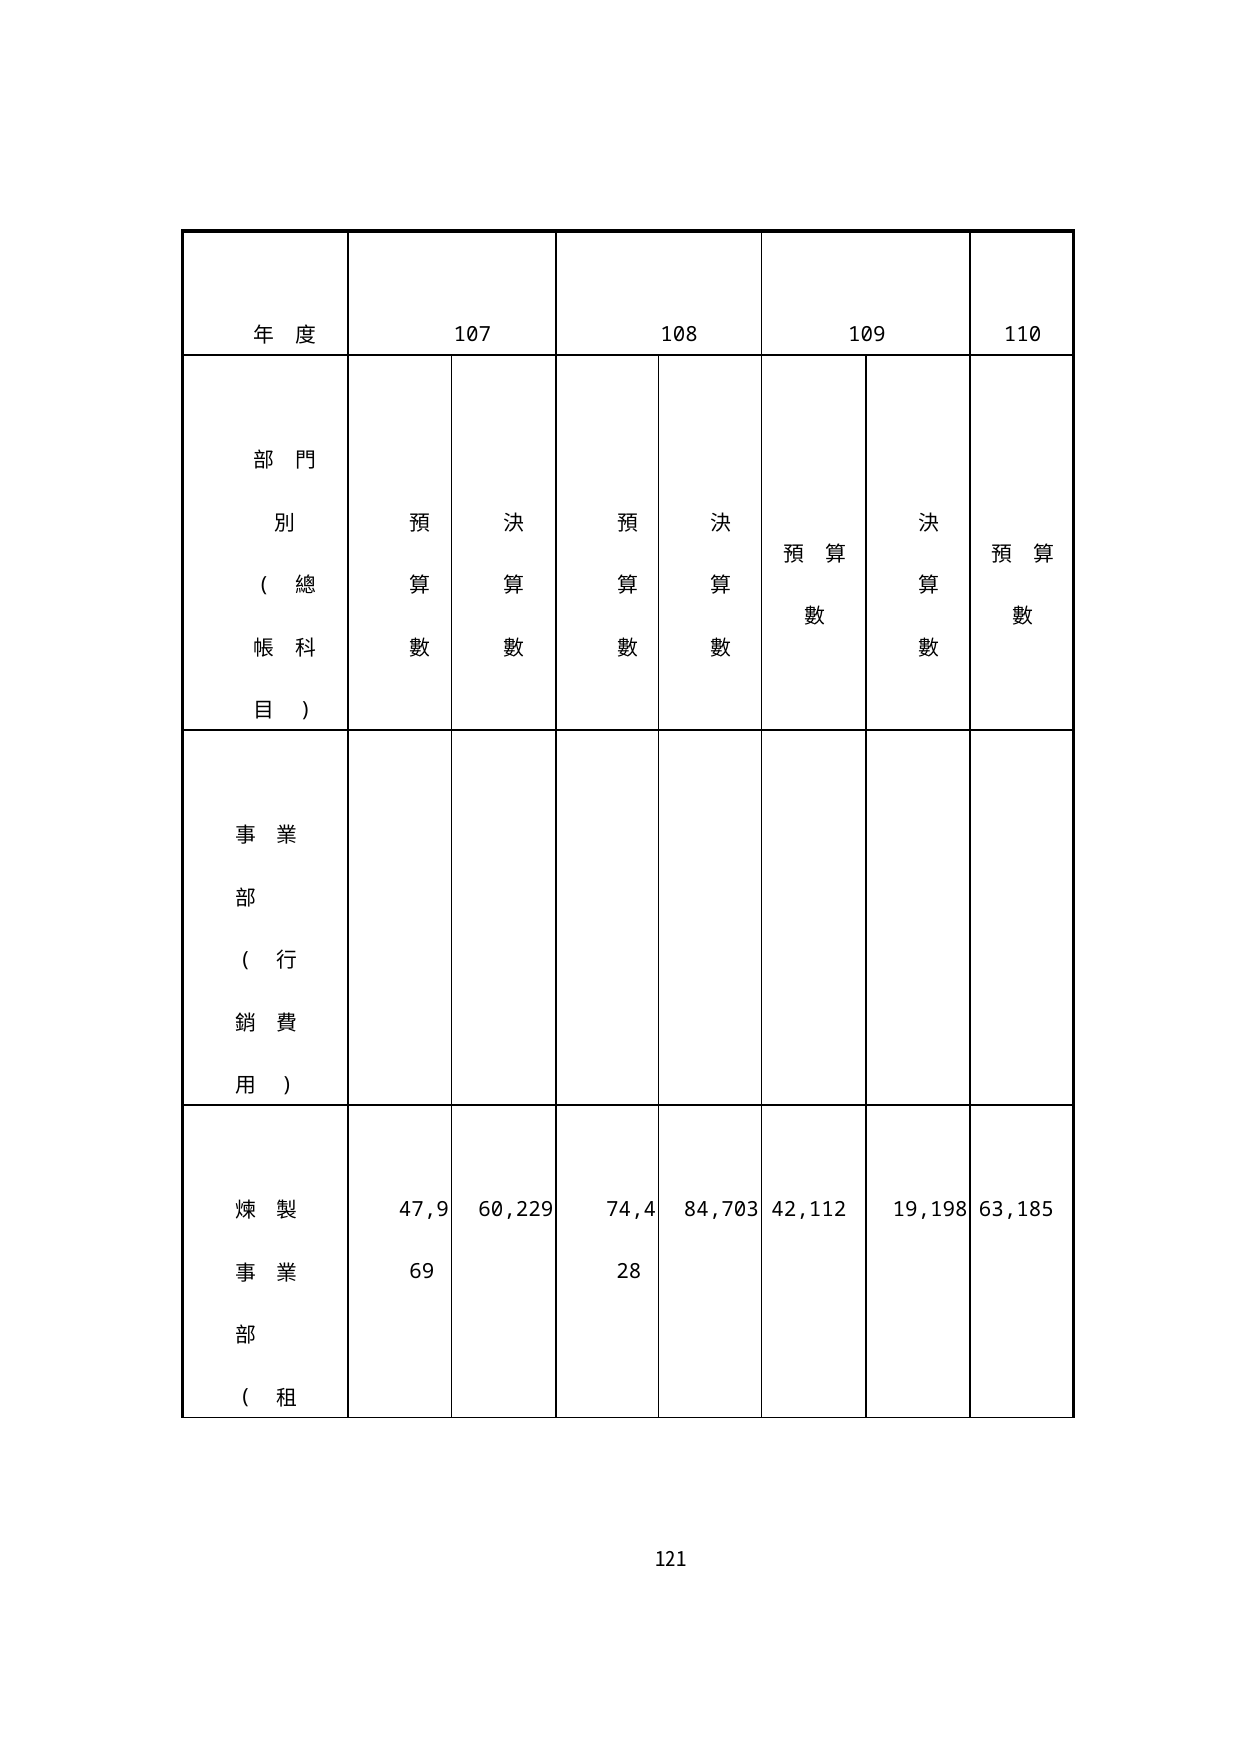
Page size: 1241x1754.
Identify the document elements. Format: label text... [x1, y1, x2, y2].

table_cell 部門別 (總帳科目) [184, 356, 347, 729]
table_cell [867, 731, 969, 1104]
table_cell [659, 731, 761, 1104]
table_cell 60,229 [452, 1106, 555, 1417]
table_header 110 [971, 233, 1072, 354]
table_cell 煉製事業部 (租 [184, 1106, 347, 1417]
table_cell 42,112 [762, 1106, 865, 1417]
table_header 109 [762, 233, 969, 354]
table_cell 預算數 [557, 356, 658, 729]
table_cell 決算數 [452, 356, 555, 729]
table_cell 事業部 (行銷費用) [184, 731, 347, 1104]
table_cell 84,703 [659, 1106, 761, 1417]
table_header 108 [557, 233, 761, 354]
table_cell [557, 731, 658, 1104]
table_cell [349, 731, 451, 1104]
table_cell 63,185 [971, 1106, 1072, 1417]
table_cell 19,198 [867, 1106, 969, 1417]
table_cell 預算數 [971, 356, 1072, 729]
table_header 107 [349, 233, 555, 354]
table_cell [762, 731, 865, 1104]
table_cell 74,428 [557, 1106, 658, 1417]
table_cell [452, 731, 555, 1104]
table_cell 預算數 [762, 356, 865, 729]
table_cell [971, 731, 1072, 1104]
table_cell 決算數 [867, 356, 969, 729]
table_cell 預算數 [349, 356, 451, 729]
table_header 年度 [184, 233, 347, 354]
table_cell 決算數 [659, 356, 761, 729]
table_cell 47,969 [349, 1106, 451, 1417]
